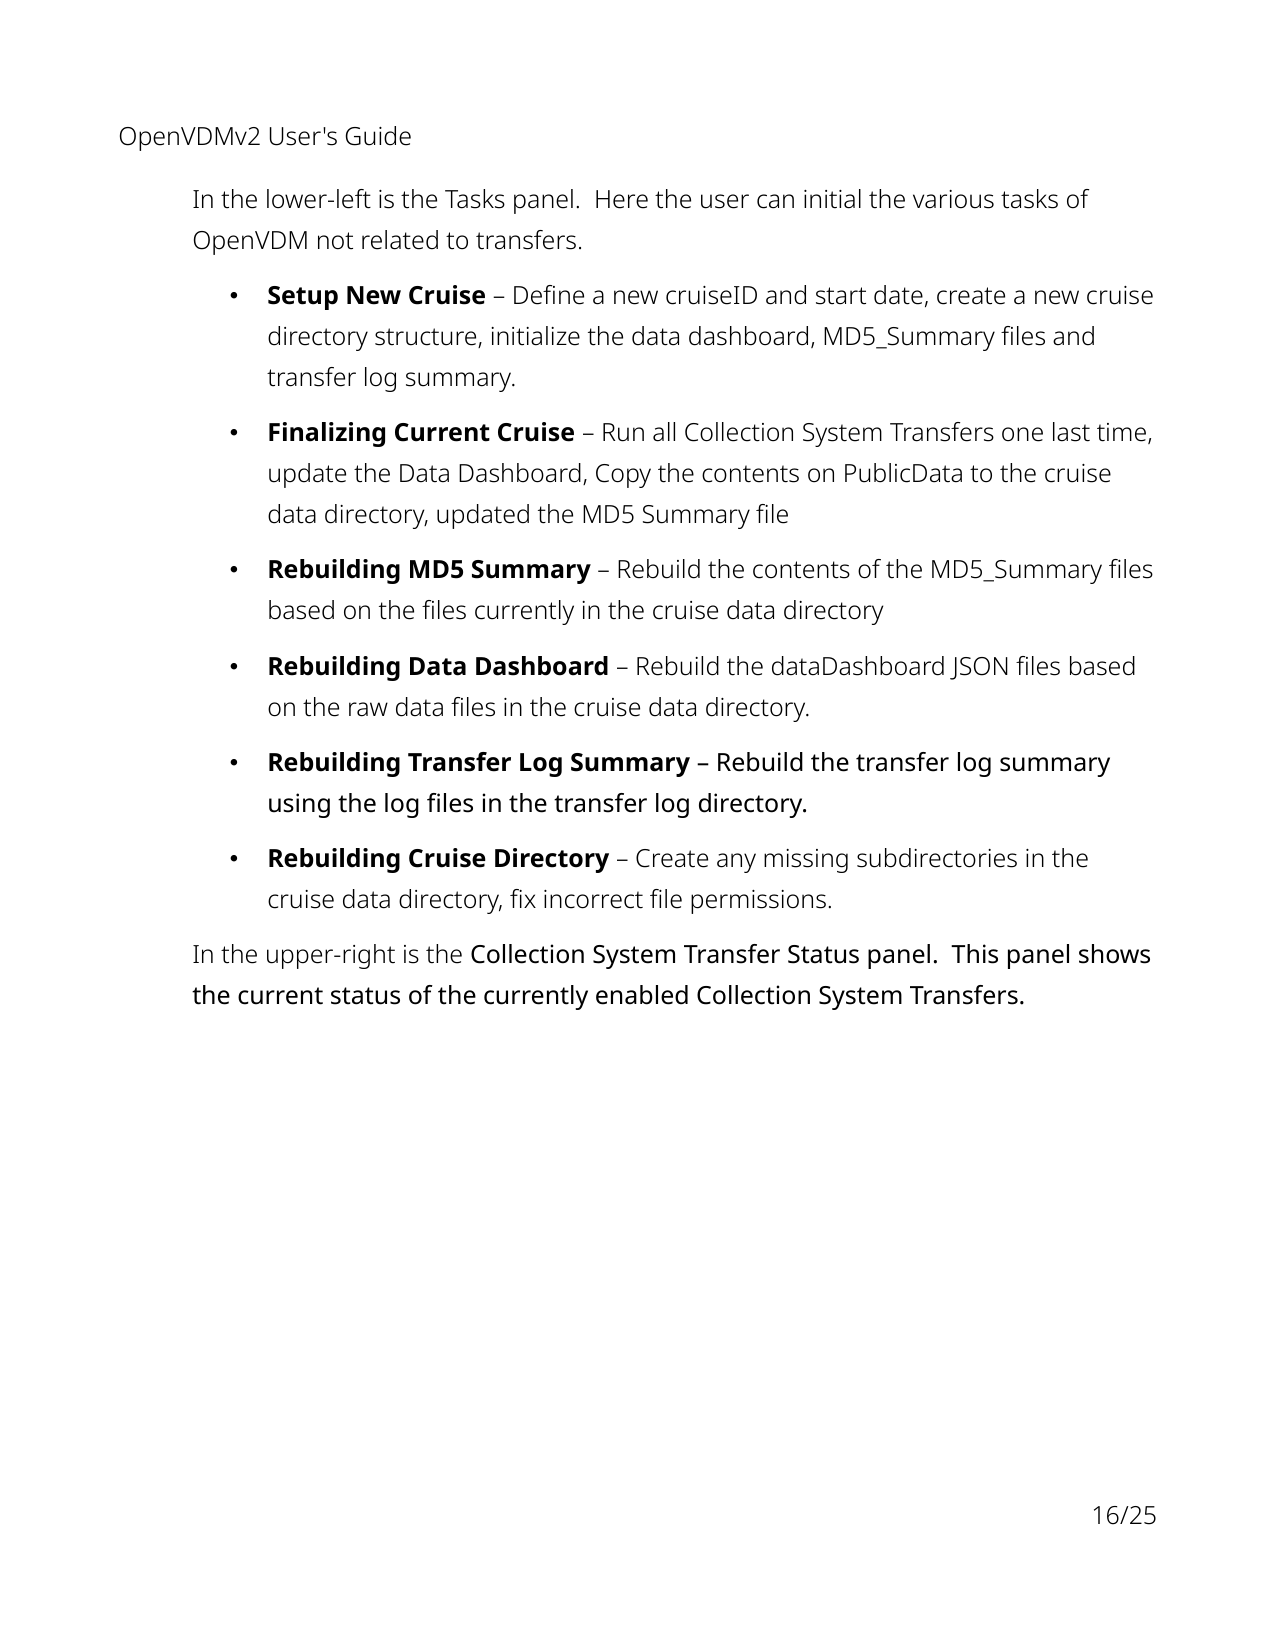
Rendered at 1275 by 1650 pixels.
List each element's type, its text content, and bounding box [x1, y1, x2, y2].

list Setup New Cruise – Define a new cruiseID and start date, create a new cruise directory structure, initialize the data dashboard, MD5_Summary files and transfer log summary. [229, 278, 1157, 394]
text In the upper-right is the Collection System Transfer Status panel. This panel shows the current status of the currently enabled Collection System Transfers. [192, 937, 1157, 1012]
text In the lower-left is the Tasks panel. Here the user can initial the various tasks of OpenVDM not related to transfers. [192, 182, 1157, 257]
list Finalizing Current Cruise – Run all Collection System Transfers one last time, update the Data Dashboard, Copy the contents on PublicData to the cruise data directory, updated the MD5 Summary file [229, 415, 1157, 531]
list Rebuilding Transfer Log Summary – Rebuild the transfer log summary using the log files in the transfer log directory. [229, 744, 1157, 819]
list Rebuilding MD5 Summary – Rebuild the contents of the MD5_Summary files based on the files currently in the cruise data directory [229, 552, 1157, 627]
list Rebuilding Cruise Directory – Create any missing subdirectories in the cruise data directory, fix incorrect file permissions. [229, 841, 1157, 916]
list Rebuilding Data Dashboard – Rebuild the dataDashboard JSON files based on the raw data files in the cruise data directory. [229, 648, 1157, 723]
